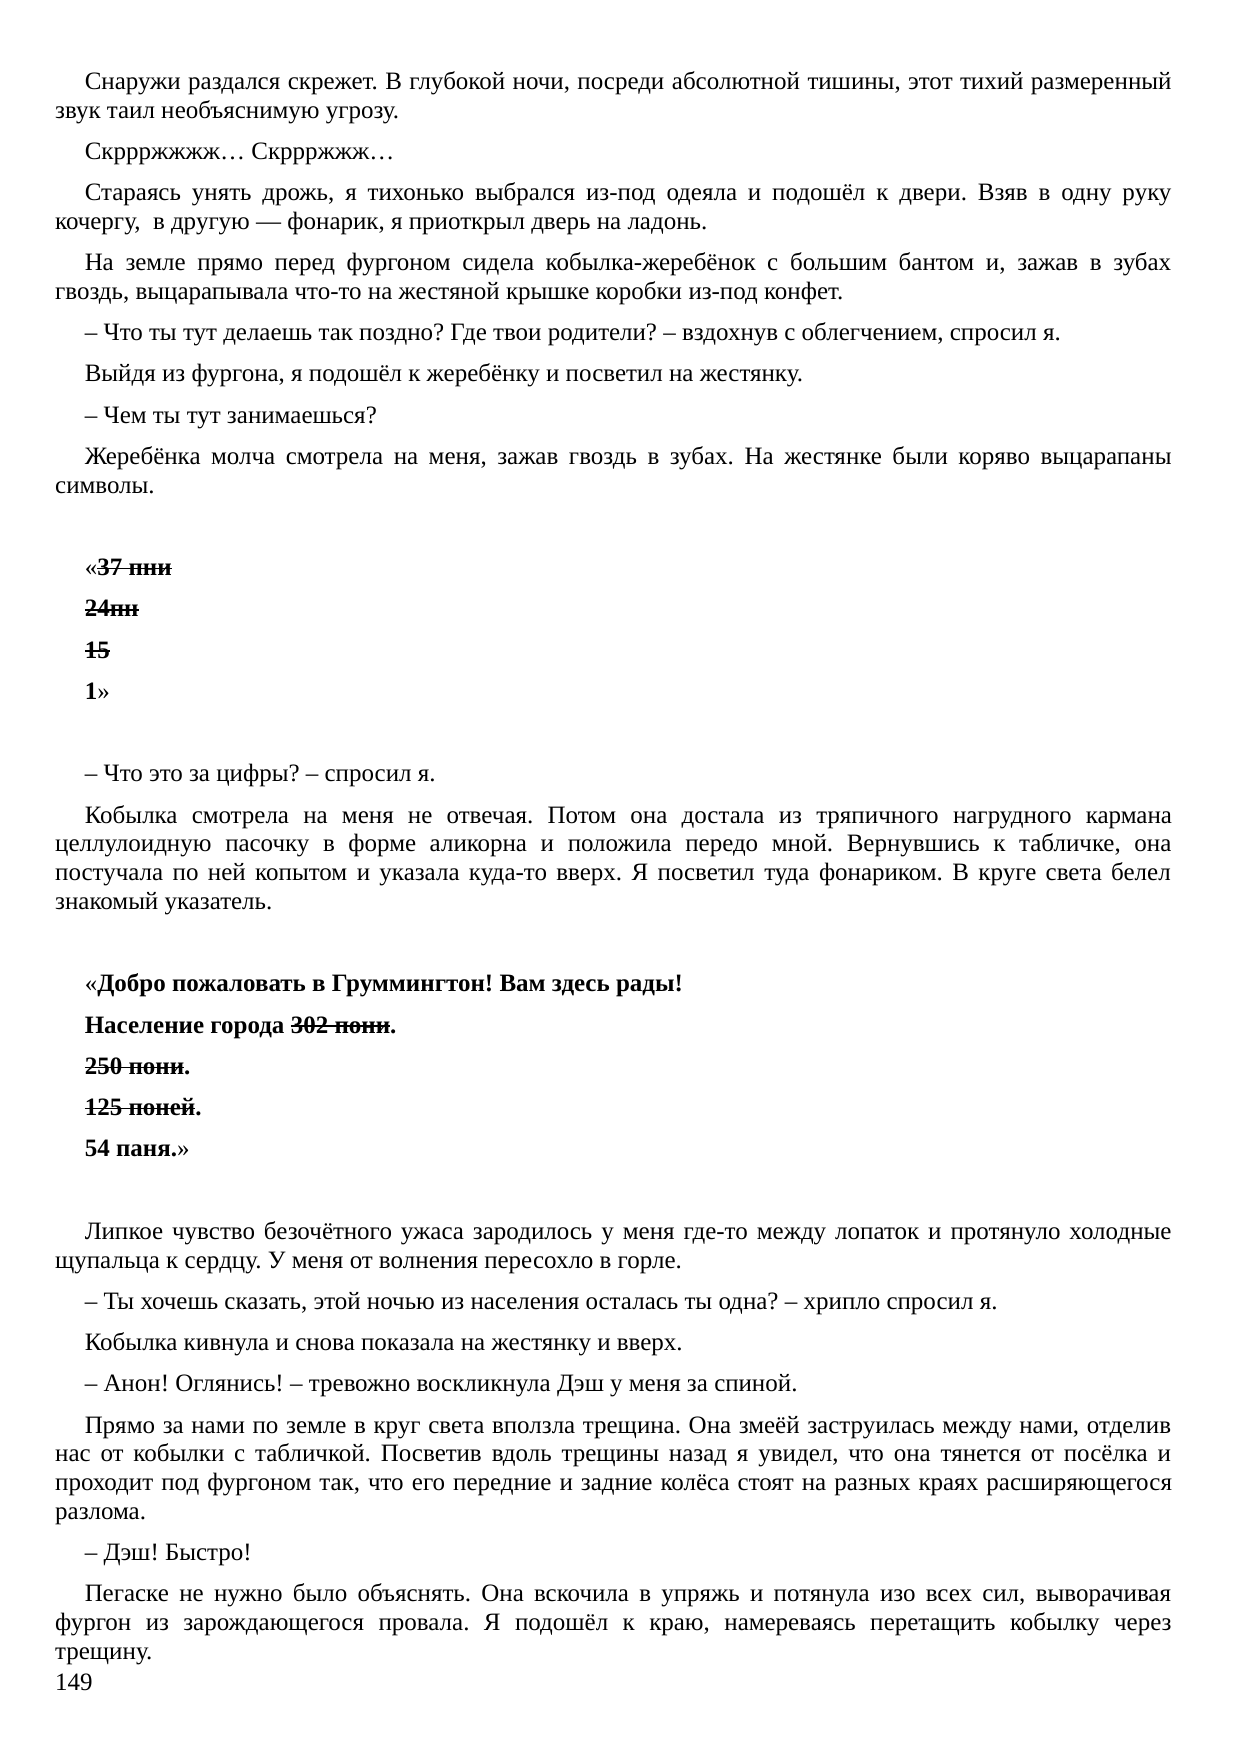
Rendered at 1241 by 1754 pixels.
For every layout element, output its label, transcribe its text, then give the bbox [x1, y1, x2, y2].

text Снаружи раздался скрежет. В глубокой ночи, посреди абсолютной тишины, этот тихий размеренный звук таил необъяснимую угрозу. [55, 66, 1173, 123]
text Пегаске не нужно было объяснять. Она вскочила в упряжь и потянула изо всех сил, выворачивая фургон из зарождающегося провала. Я подошёл к краю, намереваясь перетащить кобылку через трещину. [55, 1578, 1173, 1665]
text Кобылка кивнула и снова показала на жестянку и вверх. [55, 1327, 1173, 1356]
text – Что это за цифры? – спросил я. [55, 758, 1173, 787]
text Кобылка смотрела на меня не отвечая. Потом она достала из тряпичного нагрудного кармана целлулоидную пасочку в форме аликорна и положила передо мной. Вернувшись к табличке, она постучала по ней копытом и указала куда-то вверх. Я посветил туда фонариком. В круге света белел знакомый указатель. [55, 800, 1173, 915]
text – Дэш! Быстро! [55, 1537, 1173, 1566]
text 250 пони. [55, 1051, 1173, 1080]
text 15 [55, 635, 1173, 663]
text 24пн [55, 593, 1173, 622]
text – Ты хочешь сказать, этой ночью из населения осталась ты одна? – хрипло спросил я. [55, 1286, 1173, 1315]
text – Что ты тут делаешь так поздно? Где твои родители? – вздохнув с облегчением, спросил я. [55, 317, 1173, 346]
text «Добро пожаловать в Груммингтон! Вам здесь рады! [55, 968, 1173, 997]
text – Анон! Оглянись! – тревожно воскликнула Дэш у меня за спиной. [55, 1368, 1173, 1397]
text 54 паня.» [55, 1133, 1173, 1162]
text Скррржжжж… Скррржжж… [55, 136, 1173, 165]
text Прямо за нами по земле в круг света вползла трещина. Она змеёй заструилась между нами, отделив нас от кобылки с табличкой. Посветив вдоль трещины назад я увидел, что она тянется от посёлка и проходит под фургоном так, что его передние и задние колёса стоят на разных краях расширяющегося разлома. [55, 1410, 1173, 1525]
text Выйдя из фургона, я подошёл к жеребёнку и посветил на жестянку. [55, 358, 1173, 387]
text – Чем ты тут занимаешься? [55, 400, 1173, 428]
text Население города 302 пони. [55, 1010, 1173, 1038]
text 125 поней. [55, 1092, 1173, 1121]
text На земле прямо перед фургоном сидела кобылка-жеребёнок с большим бантом и, зажав в зубах гвоздь, выцарапывала что-то на жестяной крышке коробки из-под конфет. [55, 247, 1173, 305]
text Стараясь унять дрожь, я тихонько выбрался из-под одеяла и подошёл к двери. Взяв в одну руку кочергу, в другую — фонарик, я приоткрыл дверь на ладонь. [55, 177, 1173, 235]
text «37 пни [55, 552, 1173, 581]
text 1» [55, 676, 1173, 705]
text Липкое чувство безочётного ужаса зародилось у меня где-то между лопаток и протянуло холодные щупальца к сердцу. У меня от волнения пересохло в горле. [55, 1216, 1173, 1273]
text Жеребёнка молча смотрела на меня, зажав гвоздь в зубах. На жестянке были коряво выцарапаны символы. [55, 441, 1173, 498]
